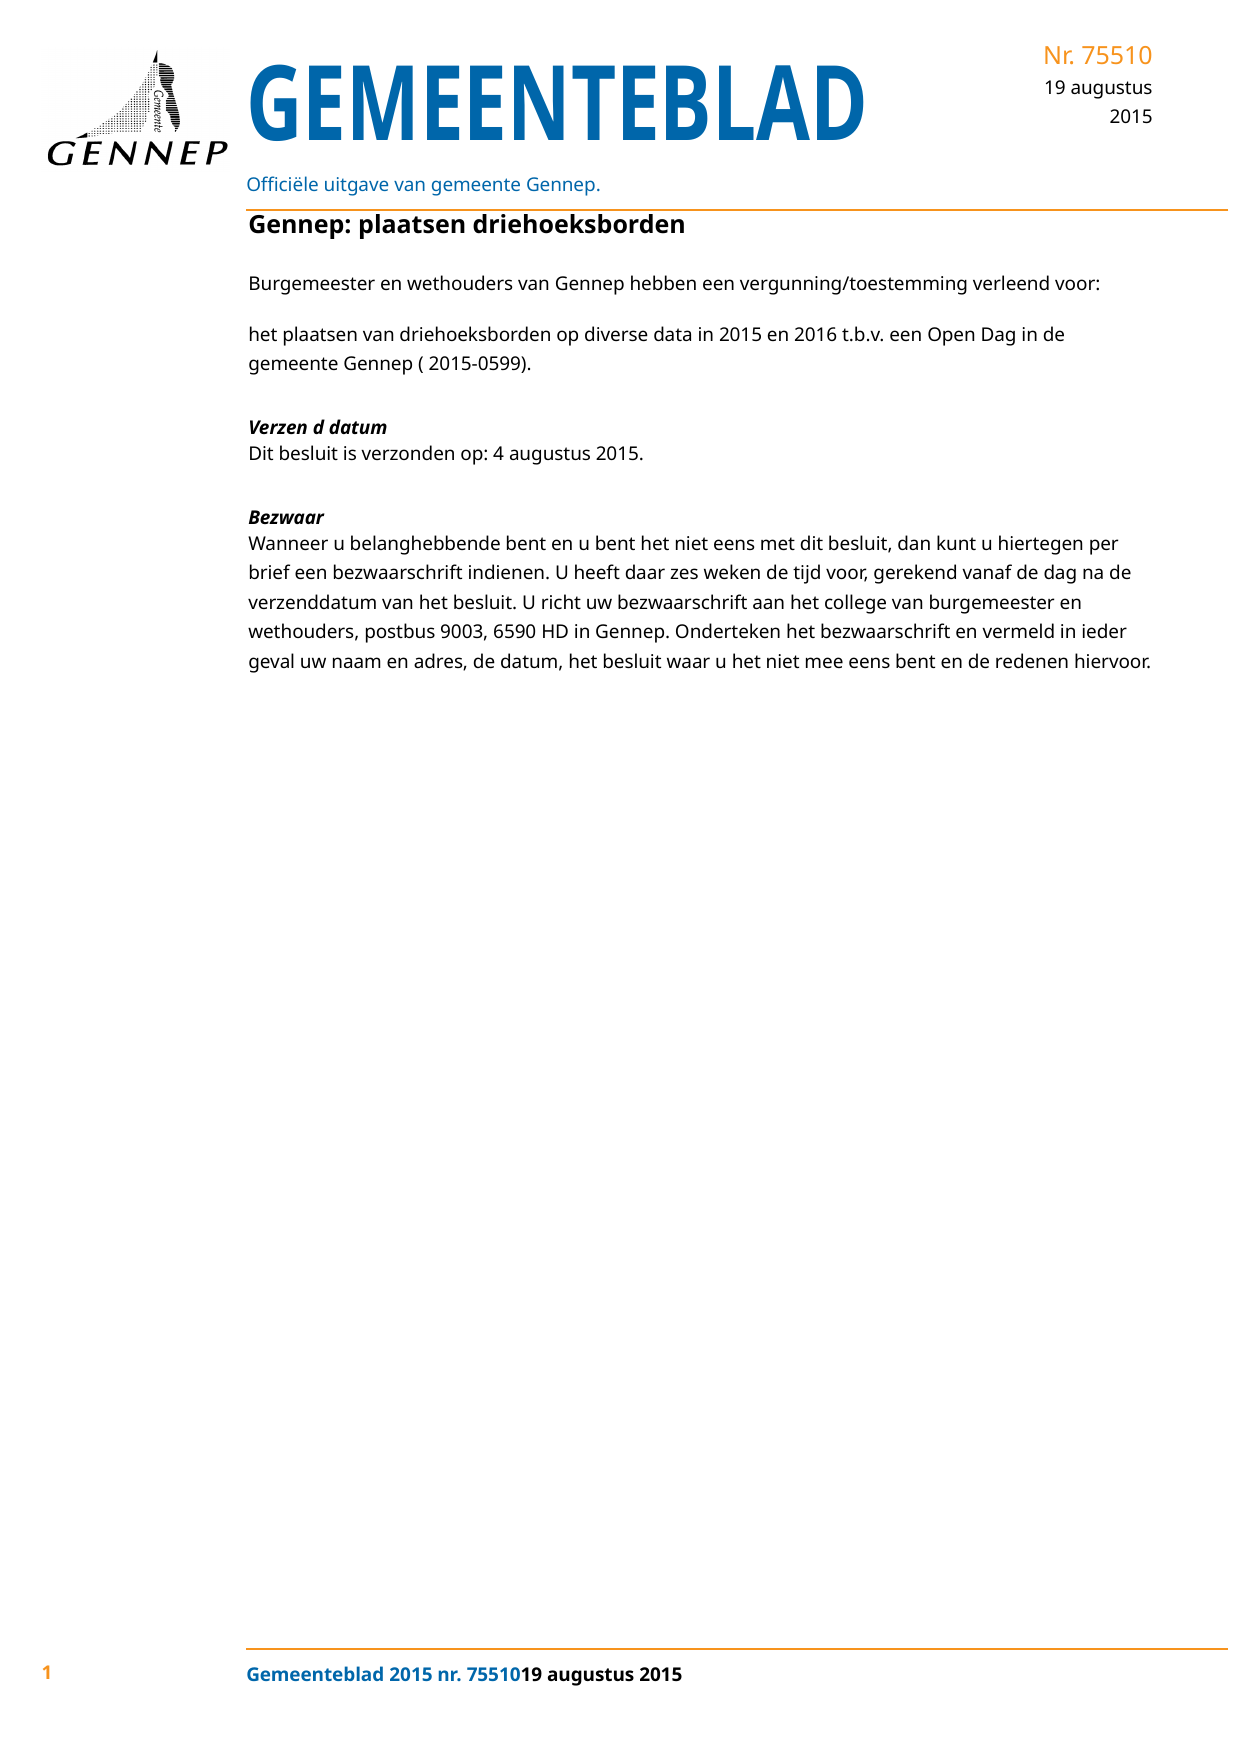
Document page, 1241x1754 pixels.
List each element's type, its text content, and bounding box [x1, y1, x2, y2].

picture [41, 47, 231, 172]
text Burgemeester en wethouders van Gennep hebben een vergunning/toestemming verleend voor: [248, 270, 1152, 296]
text Gennep: plaatsen driehoeksborden [248, 211, 1152, 241]
text Dit besluit is verzonden op: 4 augustus 2015. [248, 440, 1152, 466]
text Verzen d datum [248, 414, 1152, 440]
text Bezwaar [248, 504, 1152, 530]
text het plaatsen van driehoeksborden op diverse data in 2015 en 2016 t.b.v. een Open Dag in de gemeente Gennep ( 2015-0599). [248, 321, 1152, 376]
text Wanneer u belanghebbende bent en u bent het niet eens met dit besluit, dan kunt u hiertegen per brief een bezwaarschrift indienen. U heeft daar zes weken de tijd voor, gerekend vanaf de dag na de verzenddatum van het besluit. U richt uw bezwaarschrift aan het college van burgemeester en wethouders, postbus 9003, 6590 HD in Gennep. Onderteken het bezwaarschrift en vermeld in ieder geval uw naam en adres, de datum, het besluit waar u het niet mee eens bent en de redenen hiervoor. [248, 530, 1152, 674]
